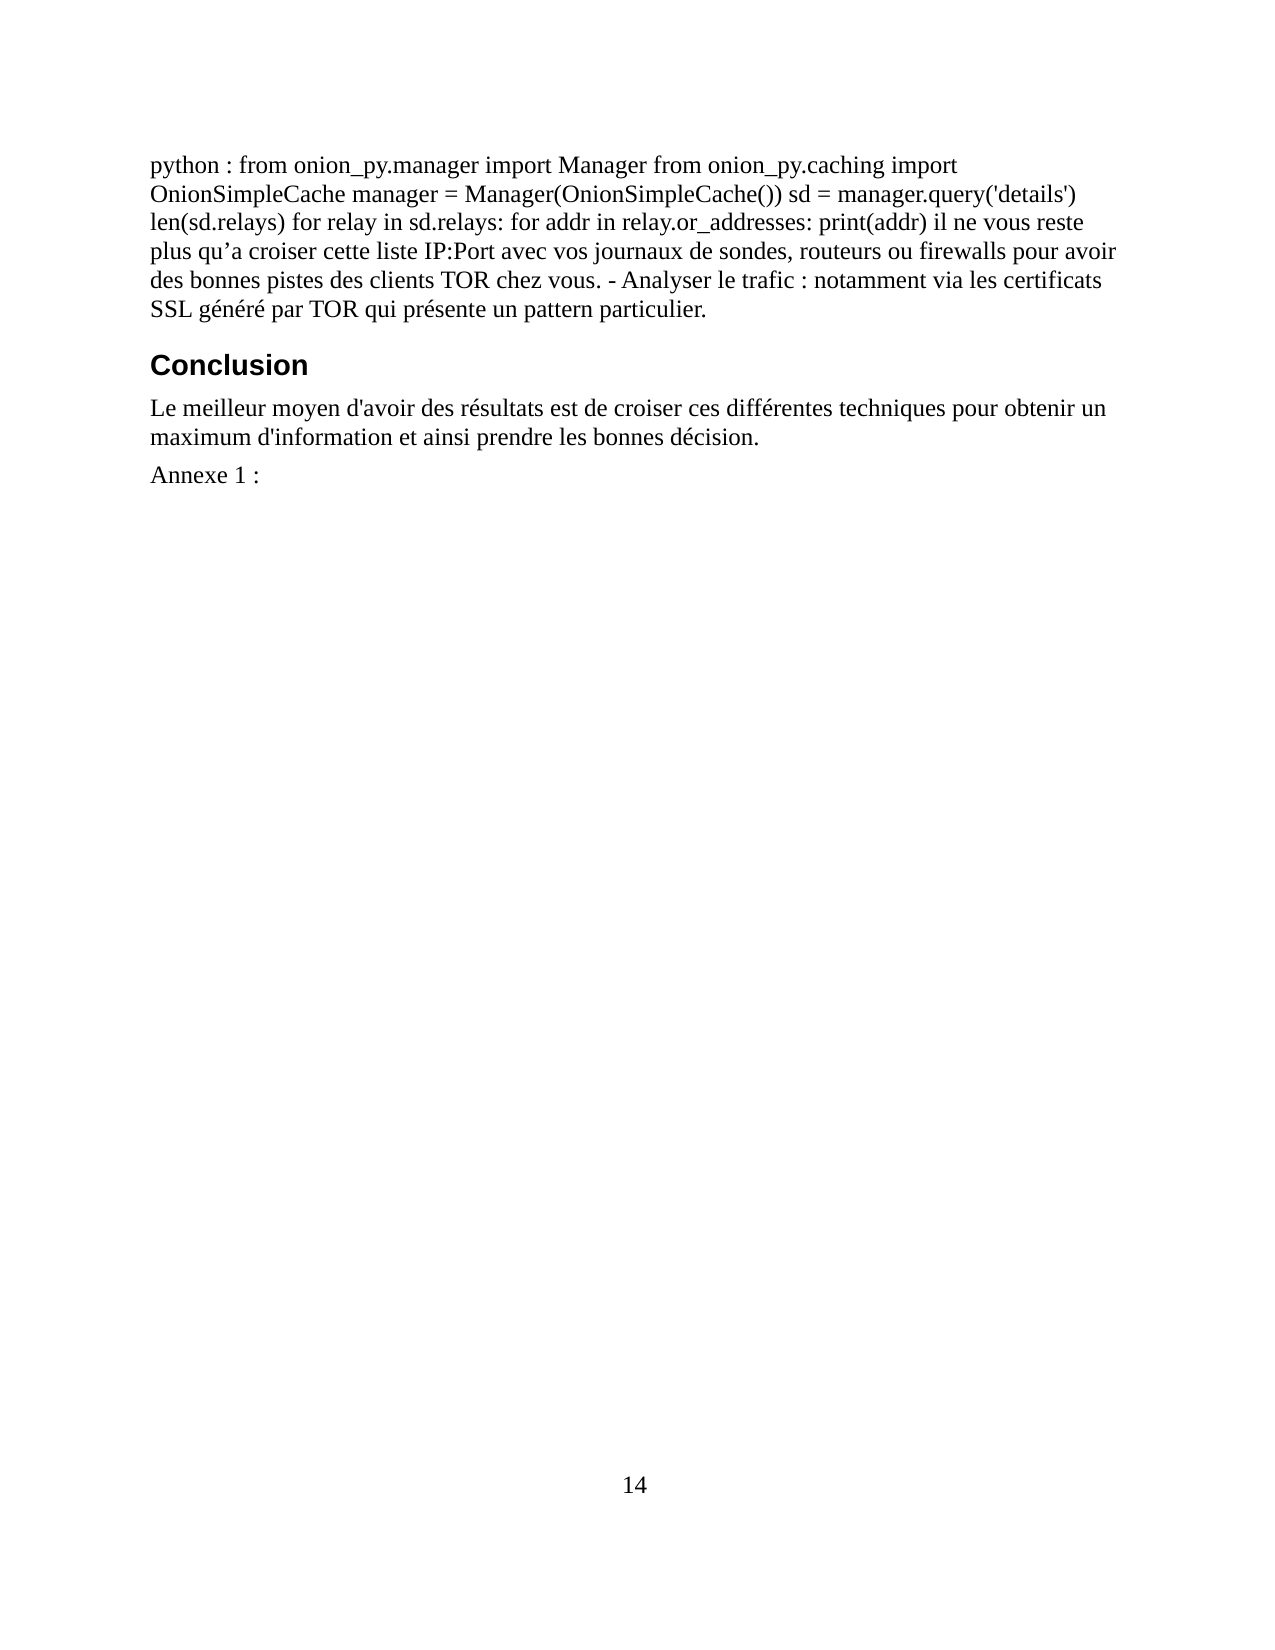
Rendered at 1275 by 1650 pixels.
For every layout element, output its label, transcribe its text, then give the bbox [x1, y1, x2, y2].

subtitle Conclusion [150, 347, 1125, 381]
text python : from onion_py.manager import Manager from onion_py.caching import OnionSimpleCache manager = Manager(OnionSimpleCache()) sd = manager.query('details') len(sd.relays) for relay in sd.relays: for addr in relay.or_addresses: print(addr) il ne vous reste plus qu’a croiser cette liste IP:Port avec vos journaux de sondes, routeurs ou firewalls pour avoir des bonnes pistes des clients TOR chez vous. - Analyser le trafic : notamment via les certificats SSL généré par TOR qui présente un pattern particulier. [150, 150, 1125, 322]
text Le meilleur moyen d'avoir des résultats est de croiser ces différentes techniques pour obtenir un maximum d'information et ainsi prendre les bonnes décision. [150, 393, 1125, 451]
text Annexe 1 : [150, 460, 1125, 489]
